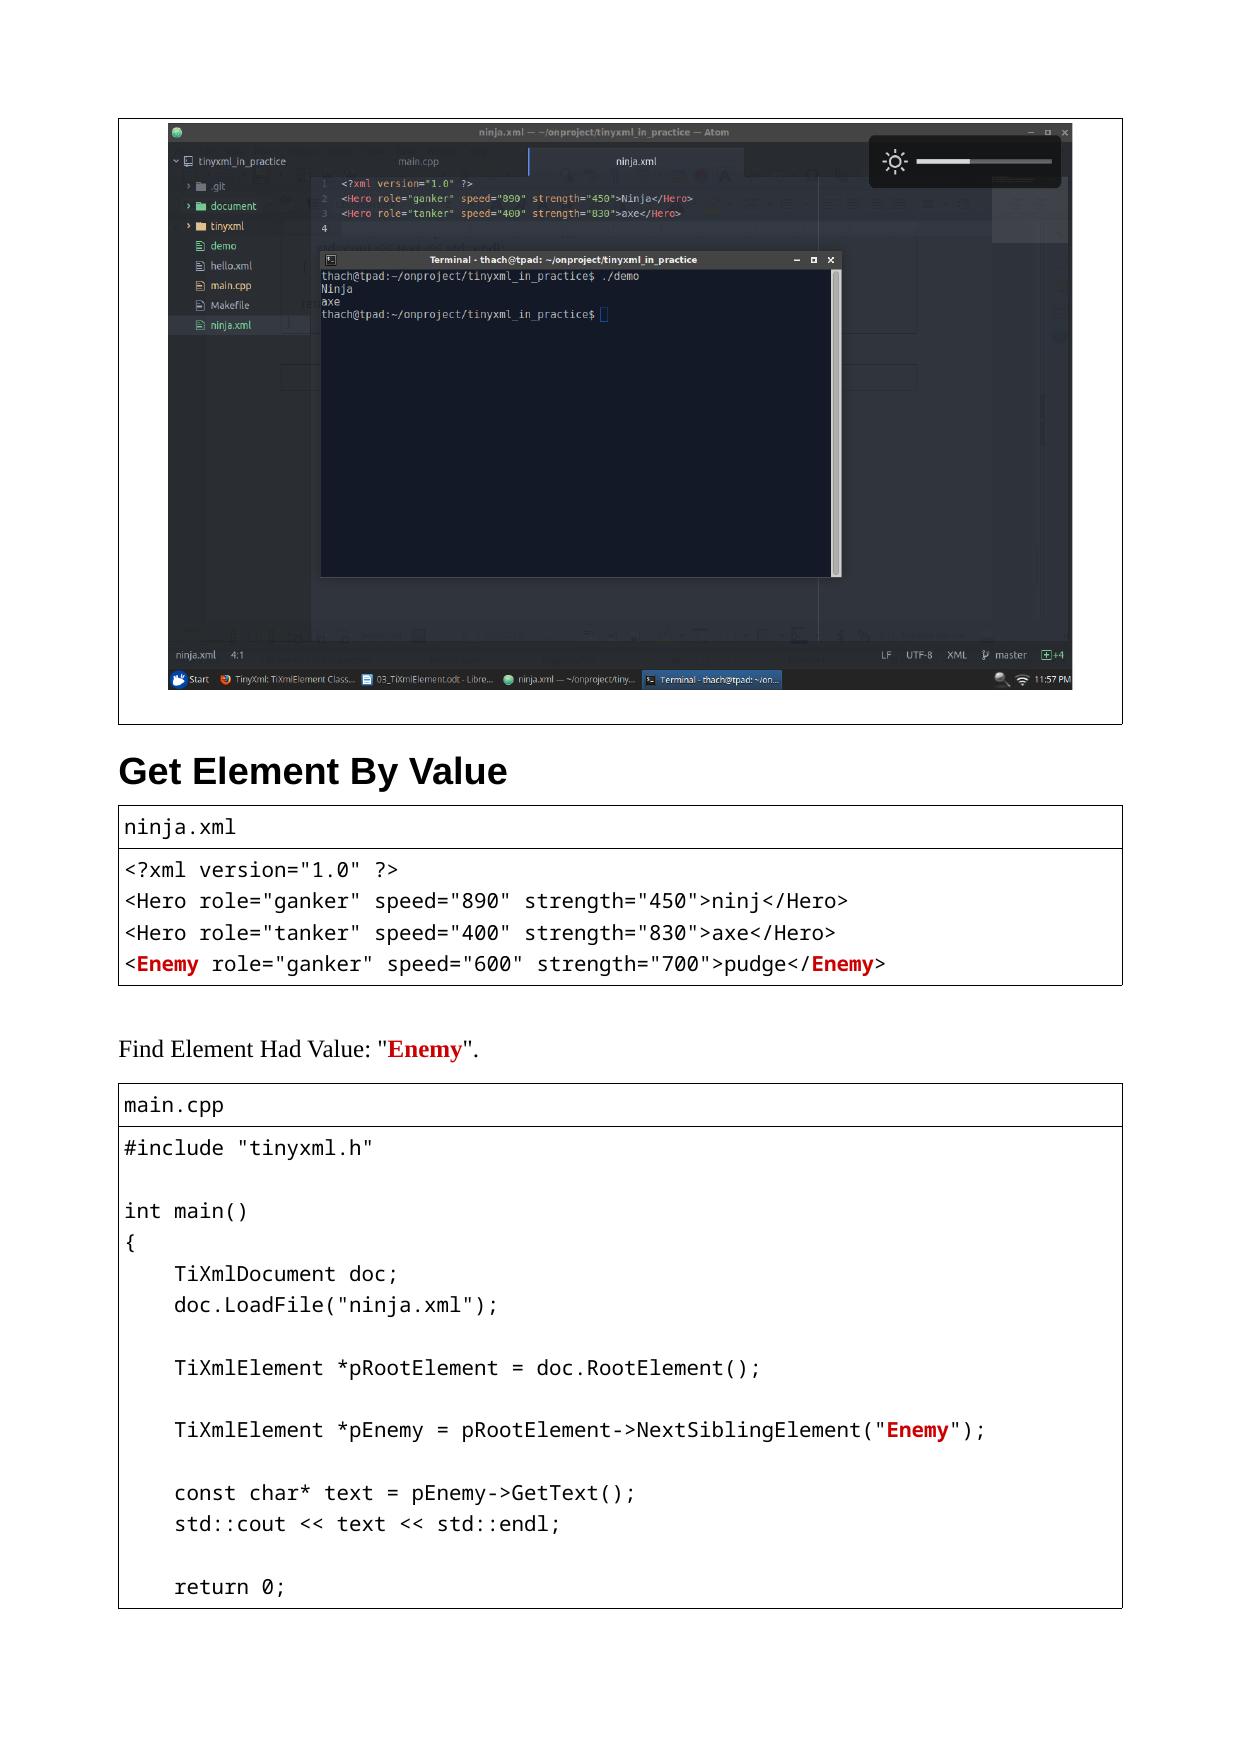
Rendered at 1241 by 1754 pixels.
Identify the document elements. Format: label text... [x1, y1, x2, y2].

subtitle Get Element By Value [118, 749, 1122, 792]
table_cell #include "tinyxml.h" int main() { TiXmlDocument doc; doc.LoadFile("ninja.xml"); TiXmlElement *pRootElement = doc.RootElement(); TiXmlElement *pEnemy = pRootElement->NextSiblingElement("Enemy"); const char* text = pEnemy->GetText(); std::cout << text << std::endl; return 0; [119, 1127, 1122, 1608]
table_cell <?xml version="1.0" ?> <Hero role="ganker" speed="890" strength="450">ninj</Hero> <Hero role="tanker" speed="400" strength="830">axe</Hero> <Enemy role="ganker" speed="600" strength="700">pudge</Enemy> [119, 849, 1122, 985]
table_header main.cpp [119, 1084, 1122, 1126]
text Find Element Had Value: "Enemy". [118, 1034, 1122, 1063]
picture [168, 123, 1073, 690]
table_header ninja.xml [119, 806, 1122, 848]
table_header [119, 119, 1122, 724]
